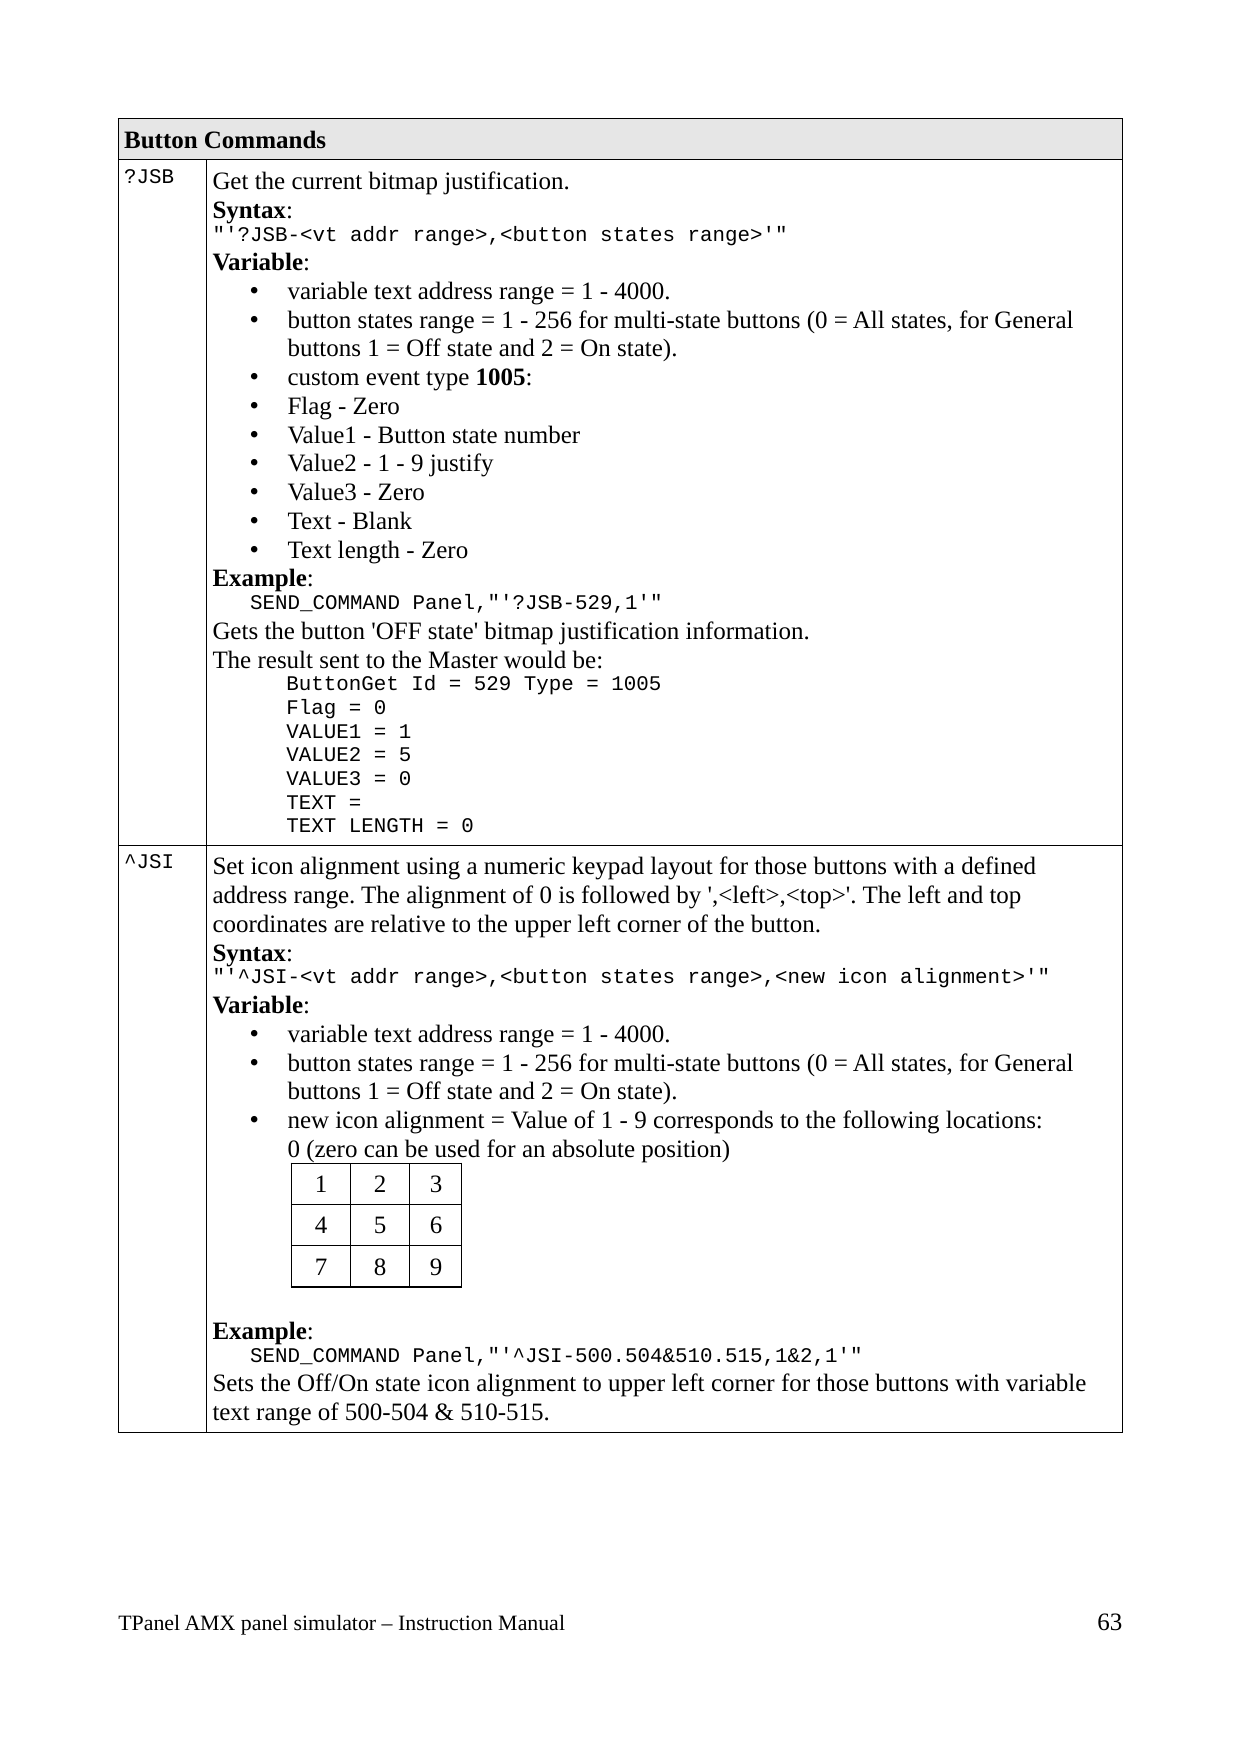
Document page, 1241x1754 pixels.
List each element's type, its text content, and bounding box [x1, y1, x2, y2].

table_cell Get the current bitmap justification. Syntax: "'?JSB-<vt addr range>,<button states range>'" Variable: variable text address range = 1 - 4000. button states range = 1 - 256 for multi-state buttons (0 = All states, for General buttons 1 = Off state and 2 = On state). custom event type 1005: Flag - Zero Value1 - Button state number Value2 - 1 - 9 justify Value3 - Zero Text - Blank Text length - Zero Example: SEND_COMMAND Panel,"'?JSB-529,1'" Gets the button 'OFF state' bitmap justification information. The result sent to the Master would be: ButtonGet Id = 529 Type = 1005 Flag = 0 VALUE1 = 1 VALUE2 = 5 VALUE3 = 0 TEXT = TEXT LENGTH = 0 [207, 160, 1122, 845]
table_cell ?JSB [119, 160, 206, 845]
table_header 3 [410, 1164, 461, 1204]
table_cell 5 [351, 1205, 409, 1245]
table_cell 6 [410, 1205, 461, 1245]
table_cell 4 [292, 1205, 350, 1245]
table_header 1 [292, 1164, 350, 1204]
table_cell 8 [351, 1246, 409, 1286]
table_cell 9 [410, 1246, 461, 1286]
table_cell ^JSI [119, 846, 206, 1432]
table_cell Set icon alignment using a numeric keypad layout for those buttons with a defined address range. The alignment of 0 is followed by ',<left>,<top>'. The left and top coordinates are relative to the upper left corner of the button. Syntax: "'^JSI-<vt addr range>,<button states range>,<new icon alignment>'" Variable: variable text address range = 1 - 4000. button states range = 1 - 256 for multi-state buttons (0 = All states, for General buttons 1 = Off state and 2 = On state). new icon alignment = Value of 1 - 9 corresponds to the following locations: 0 (zero can be used for an absolute position) Example: SEND_COMMAND Panel,"'^JSI-500.504&510.515,1&2,1'" Sets the Off/On state icon alignment to upper left corner for those buttons with variable text range of 500-504 & 510-515. [207, 846, 1122, 1432]
table_header 2 [351, 1164, 409, 1204]
table_header Button Commands [119, 119, 1122, 159]
table_cell 7 [292, 1246, 350, 1286]
